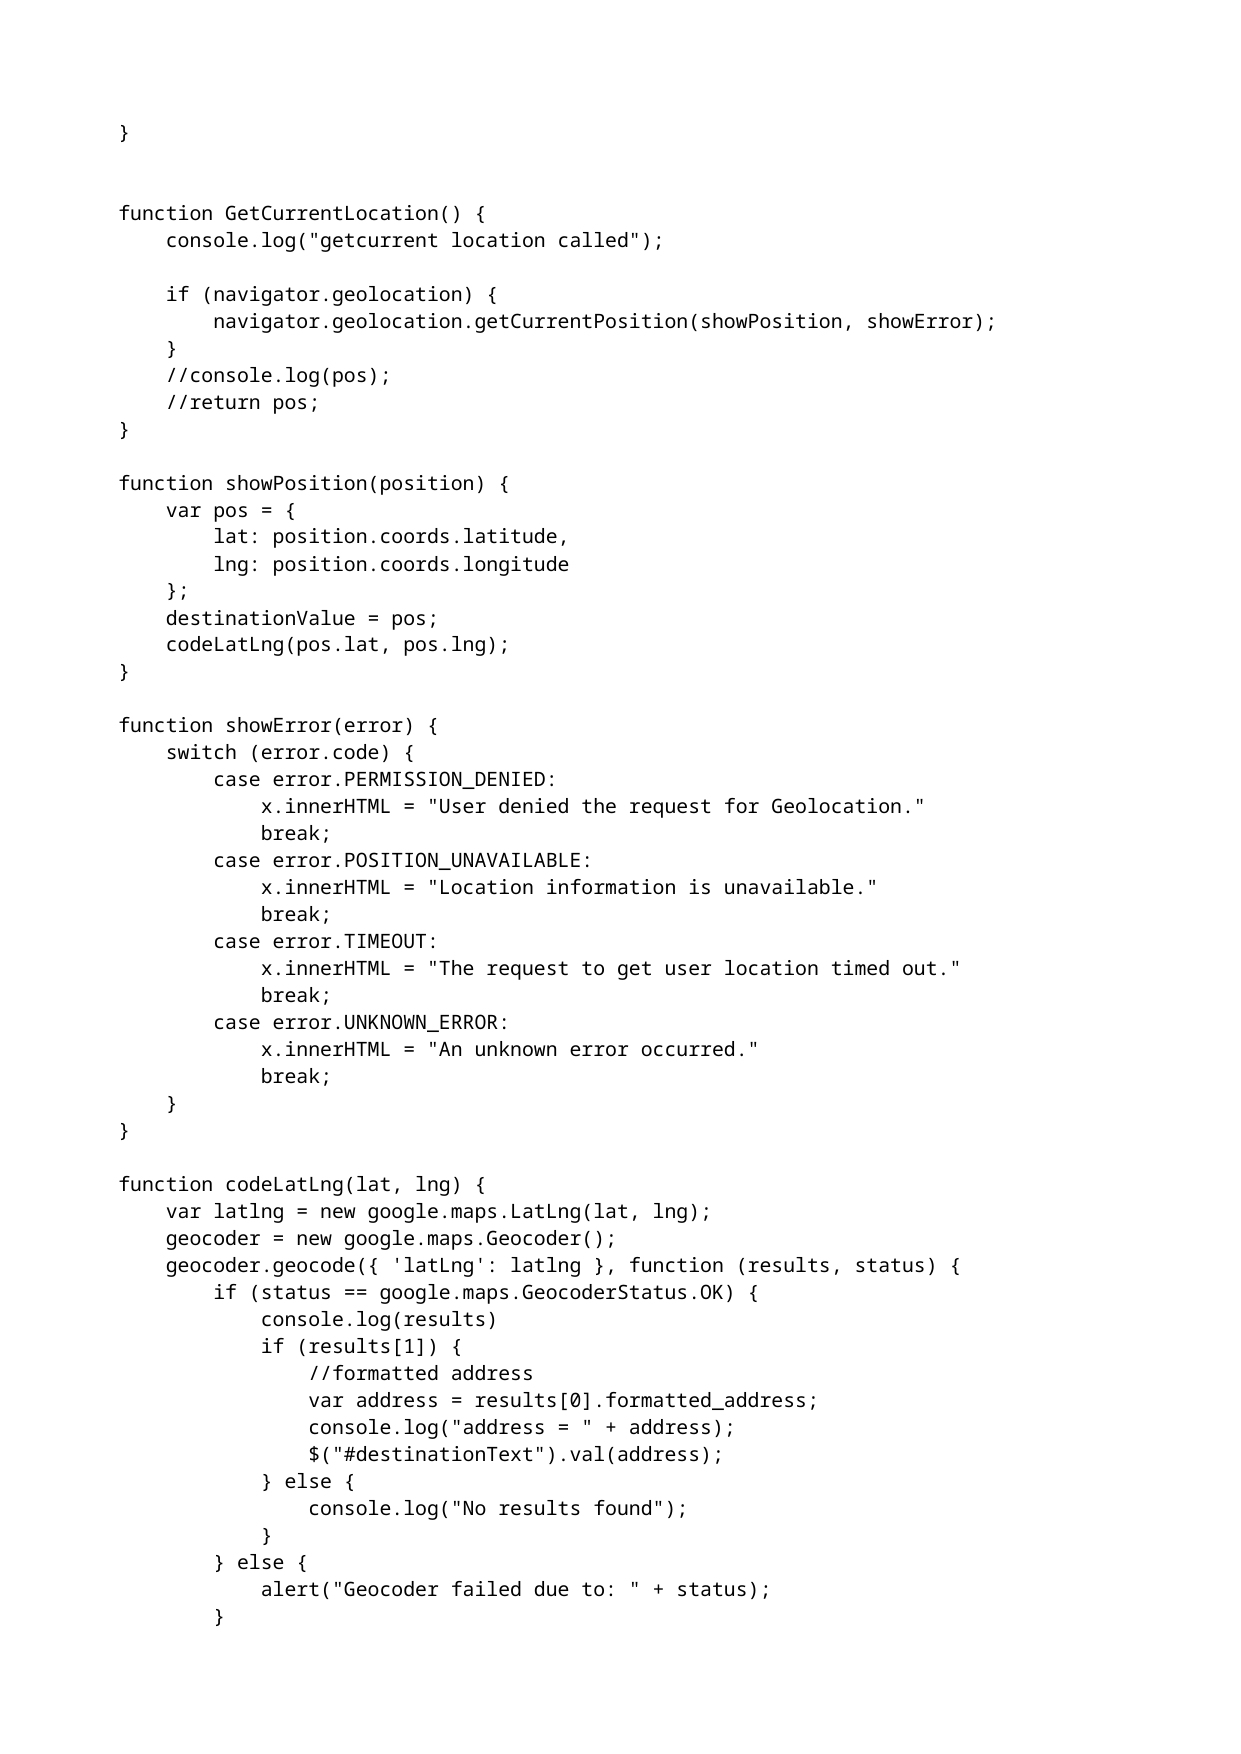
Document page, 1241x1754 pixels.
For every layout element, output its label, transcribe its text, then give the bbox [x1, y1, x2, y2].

text function showError(error) { [118, 712, 1122, 739]
text destinationValue = pos; [118, 604, 1122, 631]
text lat: position.coords.latitude, [118, 523, 1122, 550]
text var latlng = new google.maps.LatLng(lat, lng); [118, 1197, 1122, 1224]
text var pos = { [118, 496, 1122, 523]
text console.log("getcurrent location called"); [118, 226, 1122, 253]
text case error.POSITION_UNAVAILABLE: [118, 847, 1122, 873]
text console.log("No results found"); [118, 1494, 1122, 1521]
text } [118, 658, 1122, 685]
text } [118, 334, 1122, 361]
text //formatted address [118, 1359, 1122, 1386]
text alert("Geocoder failed due to: " + status); [118, 1575, 1122, 1602]
text console.log(results) [118, 1305, 1122, 1332]
text navigator.geolocation.getCurrentPosition(showPosition, showError); [118, 307, 1122, 334]
text break; [118, 819, 1122, 847]
text } else { [118, 1548, 1122, 1575]
text codeLatLng(pos.lat, pos.lng); [118, 631, 1122, 658]
text //console.log(pos); [118, 361, 1122, 388]
text geocoder = new google.maps.Geocoder(); [118, 1224, 1122, 1251]
text } [118, 1602, 1122, 1629]
text } [118, 415, 1122, 442]
text x.innerHTML = "User denied the request for Geolocation." [118, 793, 1122, 819]
text //return pos; [118, 388, 1122, 415]
text function showPosition(position) { [118, 469, 1122, 496]
text console.log("address = " + address); [118, 1413, 1122, 1440]
text break; [118, 1062, 1122, 1089]
text $("#destinationText").val(address); [118, 1440, 1122, 1467]
text } [118, 118, 1122, 145]
text x.innerHTML = "An unknown error occurred." [118, 1035, 1122, 1062]
text case error.PERMISSION_DENIED: [118, 766, 1122, 793]
text switch (error.code) { [118, 739, 1122, 766]
text }; [118, 577, 1122, 604]
text var address = results[0].formatted_address; [118, 1386, 1122, 1413]
text if (navigator.geolocation) { [118, 280, 1122, 307]
text if (status == google.maps.GeocoderStatus.OK) { [118, 1278, 1122, 1305]
text } [118, 1521, 1122, 1548]
text case error.TIMEOUT: [118, 927, 1122, 954]
text if (results[1]) { [118, 1332, 1122, 1359]
text x.innerHTML = "Location information is unavailable." [118, 873, 1122, 901]
text case error.UNKNOWN_ERROR: [118, 1008, 1122, 1035]
text function codeLatLng(lat, lng) { [118, 1170, 1122, 1197]
text } else { [118, 1467, 1122, 1494]
text } [118, 1089, 1122, 1116]
text x.innerHTML = "The request to get user location timed out." [118, 954, 1122, 981]
text break; [118, 981, 1122, 1008]
text } [118, 1116, 1122, 1143]
text lng: position.coords.longitude [118, 550, 1122, 577]
text function GetCurrentLocation() { [118, 199, 1122, 226]
text geocoder.geocode({ 'latLng': latlng }, function (results, status) { [118, 1251, 1122, 1278]
text break; [118, 901, 1122, 927]
